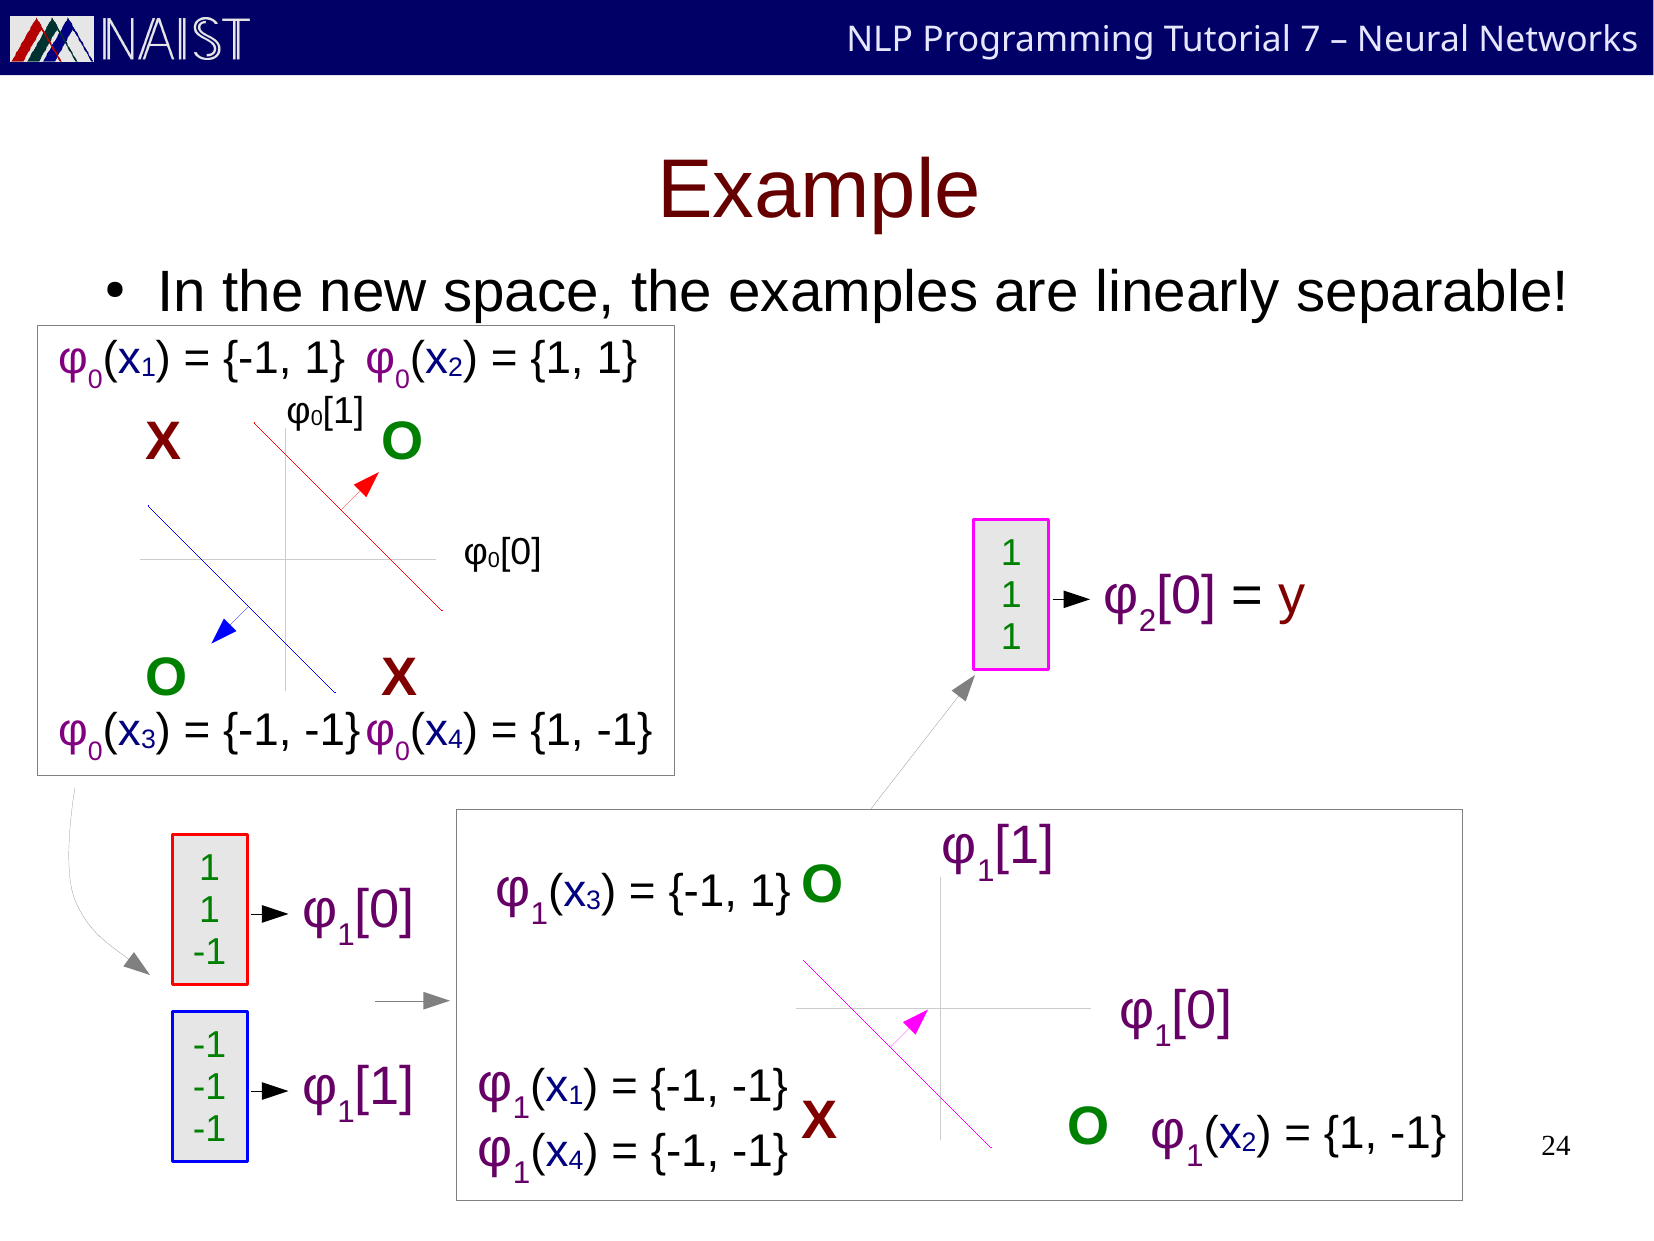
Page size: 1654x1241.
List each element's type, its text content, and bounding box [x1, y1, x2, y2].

text_box φ1[1] [287, 1048, 430, 1142]
text_box X [367, 639, 434, 696]
text_box φ0(x3) = {-1, -1} [43, 696, 376, 775]
text_box φ1[0] [1104, 972, 1247, 1061]
picture [10, 16, 94, 62]
text_box φ1[0] [287, 871, 430, 965]
text_box φ1(x4) = {-1, -1} [462, 1109, 803, 1199]
text_box X [786, 1082, 853, 1158]
text_box φ1[1] [927, 810, 1070, 896]
text_box O [130, 639, 203, 696]
text_box 1 1 1 [973, 519, 1049, 670]
text_box φ2[0] = y [1089, 556, 1321, 651]
text_box O [367, 406, 440, 479]
text_box 1 1 -1 [172, 834, 248, 985]
picture [102, 17, 251, 60]
text_box O [786, 846, 859, 922]
text_box φ0(x1) = {-1, 1} [43, 326, 361, 406]
list In the new space, the examples are linearly separable! [86, 258, 1576, 324]
text_box φ1(x2) = {1, -1} [1136, 1091, 1461, 1181]
text_box X [130, 406, 197, 479]
text_box O [1052, 1088, 1125, 1164]
text_box φ0(x4) = {1, -1} [376, 696, 668, 775]
title Example [75, 92, 1564, 285]
text_box -1 -1 -1 [172, 1011, 248, 1162]
text_box φ1(x3) = {-1, 1} [480, 849, 806, 939]
text_box φ1(x1) = {-1, -1} [462, 1044, 803, 1109]
text_box φ0[1] [271, 381, 380, 452]
text_box φ0(x2) = {1, 1} [361, 326, 653, 406]
text_box φ0[0] [448, 523, 557, 593]
